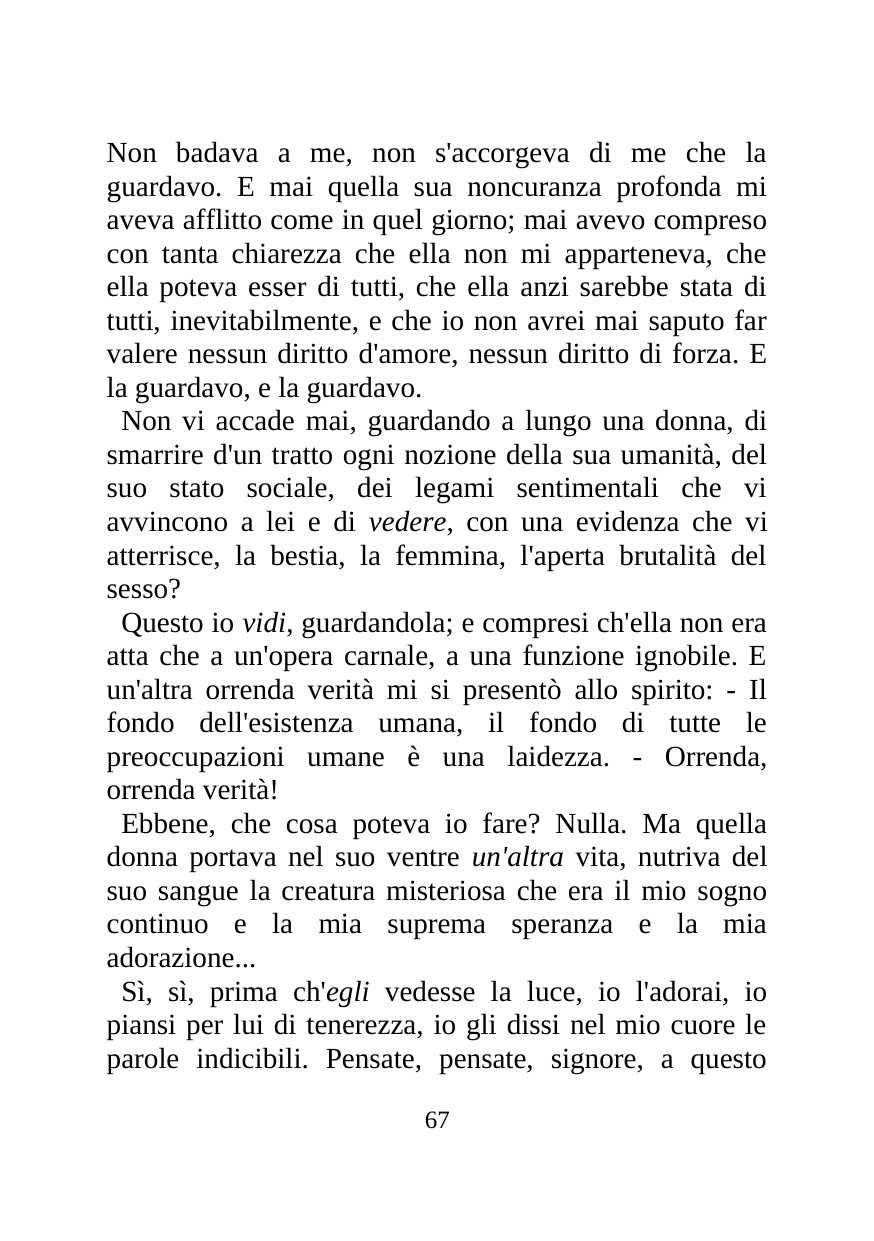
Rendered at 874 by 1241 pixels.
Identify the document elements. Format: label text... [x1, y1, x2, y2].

text Sì, sì, prima ch'egli vedesse la luce, io l'adorai, io piansi per lui di tenerezza, io gli dissi nel mio cuore le parole indicibili. Pensate, pensate, signore, a questo [106, 974, 768, 1074]
text Questo io vidi, guardandola; e compresi ch'ella non era atta che a un'opera carnale, a una funzione ignobile. E un'altra orrenda verità mi si presentò allo spirito: - Il fondo dell'esistenza umana, il fondo di tutte le preoccupazioni umane è una laidezza. - Orrenda, orrenda verità! [106, 605, 768, 806]
text Non badava a me, non s'accorgeva di me che la guardavo. E mai quella sua noncuranza profonda mi aveva afflitto come in quel giorno; mai avevo compreso con tanta chiarezza che ella non mi apparteneva, che ella poteva esser di tutti, che ella anzi sarebbe stata di tutti, inevitabilmente, e che io non avrei mai saputo far valere nessun diritto d'amore, nessun diritto di forza. E la guardavo, e la guardavo. [106, 135, 768, 403]
text Ebbene, che cosa poteva io fare? Nulla. Ma quella donna portava nel suo ventre un'altra vita, nutriva del suo sangue la creatura misteriosa che era il mio sogno continuo e la mia suprema speranza e la mia adorazione... [106, 806, 768, 974]
text Non vi accade mai, guardando a lungo una donna, di smarrire d'un tratto ogni nozione della sua umanità, del suo stato sociale, dei legami sentimentali che vi avvincono a lei e di vedere, con una evidenza che vi atterrisce, la bestia, la femmina, l'aperta brutalità del sesso? [106, 403, 768, 605]
